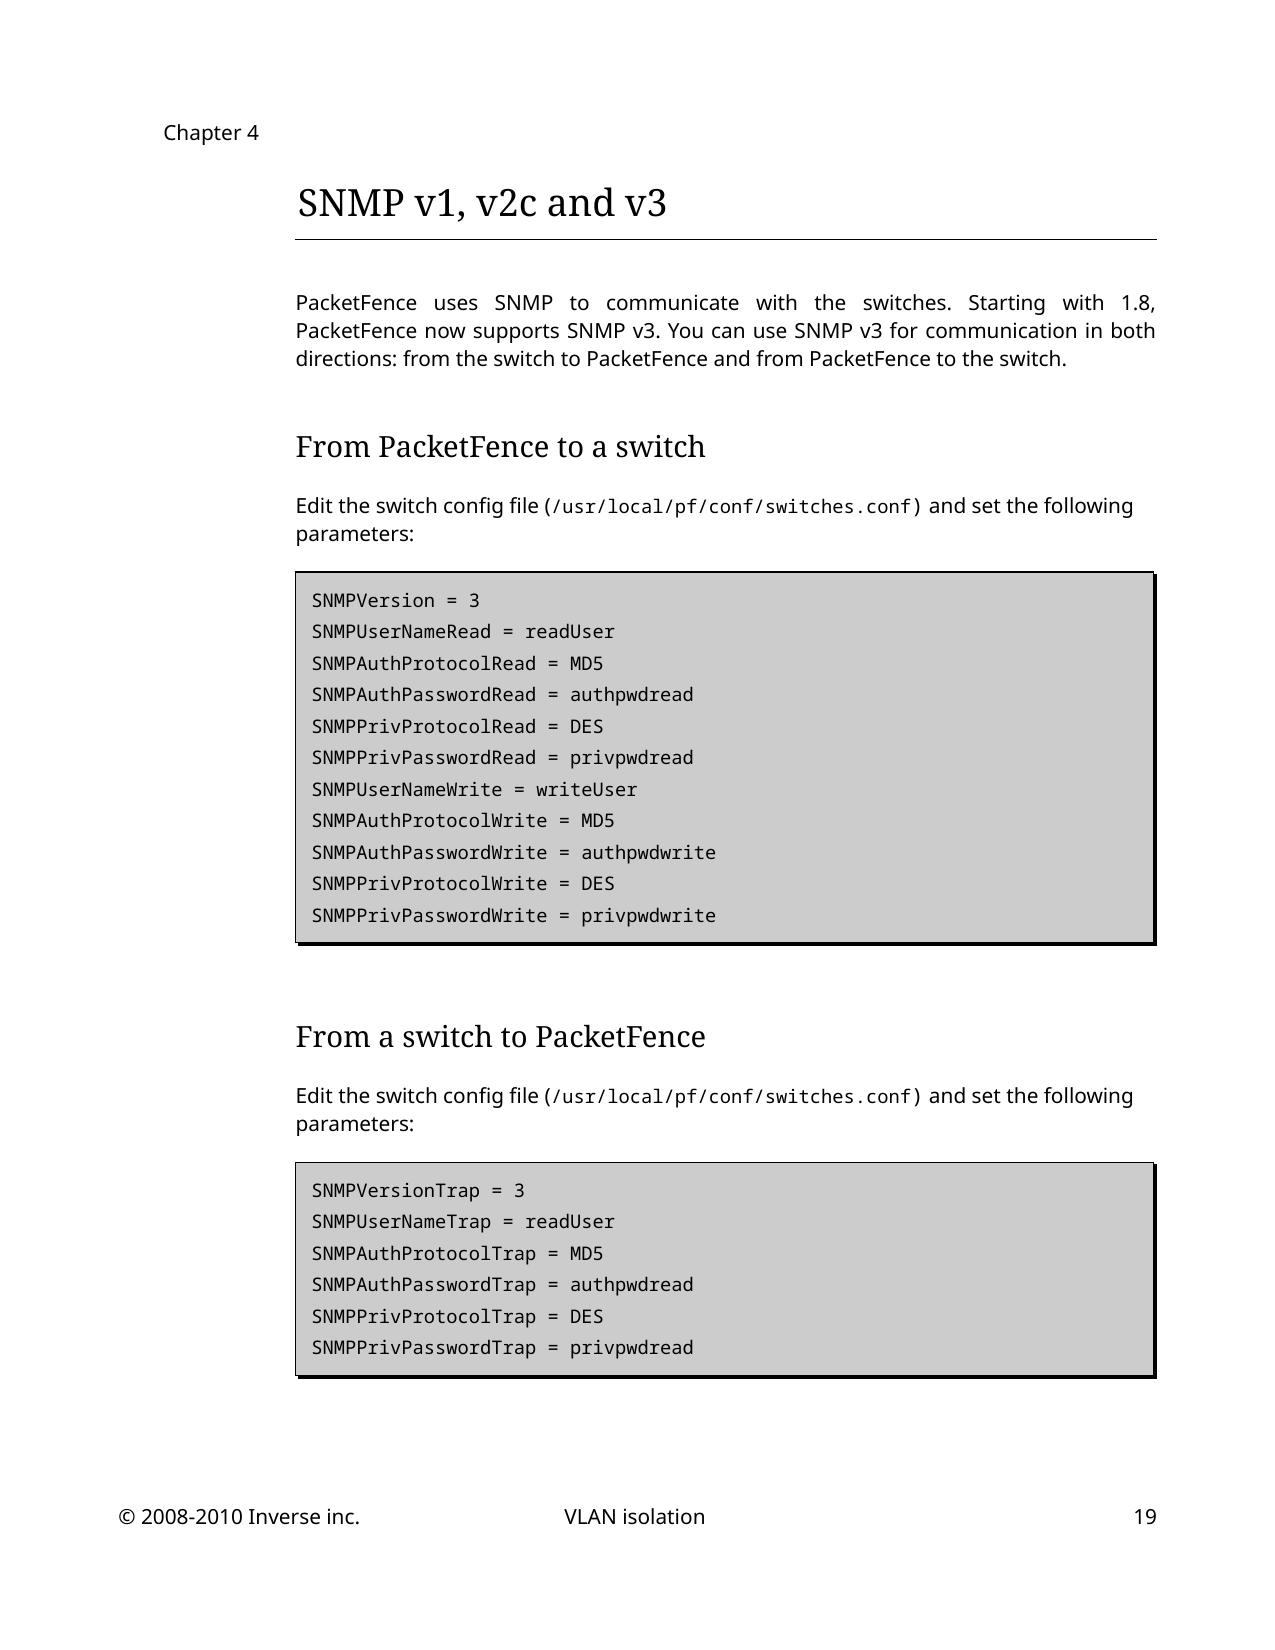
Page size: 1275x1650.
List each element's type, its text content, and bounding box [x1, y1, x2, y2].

text Edit the switch config file (/usr/local/pf/conf/switches.conf) and set the following parameters: [295, 491, 1157, 548]
text SNMPPrivPasswordRead = privpwdread [296, 729, 1153, 760]
text SNMPAuthProtocolRead = MD5 [296, 634, 1153, 666]
text PacketFence uses SNMP to communicate with the switches. Starting with 1.8, PacketFence now supports SNMP v3. You can use SNMP v3 for communication in both directions: from the switch to PacketFence and from PacketFence to the switch. [295, 288, 1157, 373]
text SNMPPrivProtocolWrite = DES [296, 854, 1153, 886]
text SNMPUserNameWrite = writeUser [296, 760, 1153, 792]
text SNMPPrivProtocolTrap = DES [296, 1287, 1153, 1319]
text SNMPUserNameRead = readUser [296, 603, 1153, 634]
text SNMPVersionTrap = 3 [296, 1163, 1153, 1193]
subtitle SNMP v1, v2c and v3 [295, 176, 1157, 239]
text SNMPAuthProtocolTrap = MD5 [296, 1224, 1153, 1256]
text SNMPAuthProtocolWrite = MD5 [296, 792, 1153, 823]
subtitle From PacketFence to a switch [295, 426, 1157, 466]
text SNMPUserNameTrap = readUser [296, 1193, 1153, 1224]
text Edit the switch config file (/usr/local/pf/conf/switches.conf) and set the following parameters: [295, 1081, 1157, 1138]
text SNMPAuthPasswordTrap = authpwdread [296, 1256, 1153, 1287]
text SNMPVersion = 3 [296, 573, 1153, 603]
text SNMPPrivPasswordTrap = privpwdread [296, 1319, 1153, 1375]
text SNMPPrivProtocolRead = DES [296, 697, 1153, 729]
text SNMPPrivPasswordWrite = privpwdwrite [296, 886, 1153, 942]
text SNMPAuthPasswordRead = authpwdread [296, 666, 1153, 697]
text SNMPAuthPasswordWrite = authpwdwrite [296, 823, 1153, 854]
subtitle From a switch to PacketFence [295, 1017, 1157, 1056]
